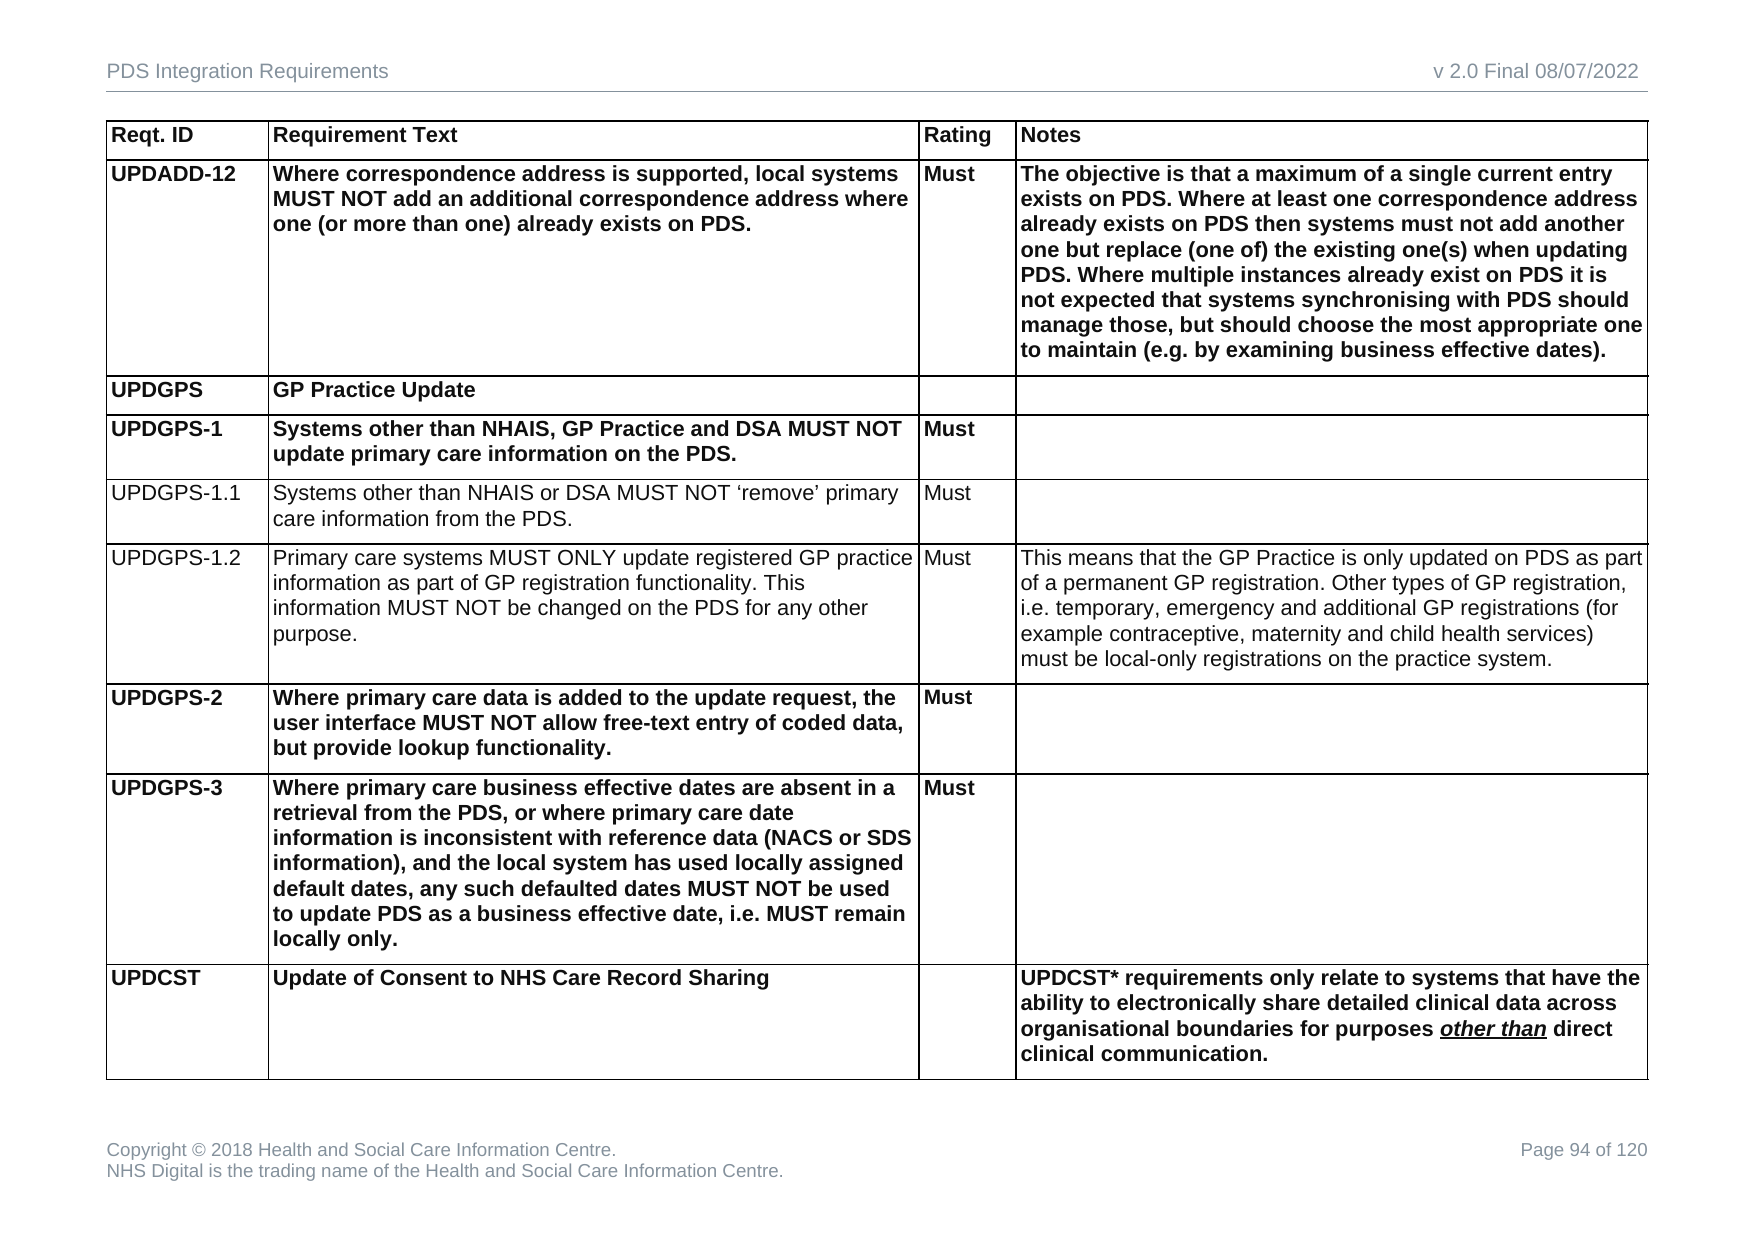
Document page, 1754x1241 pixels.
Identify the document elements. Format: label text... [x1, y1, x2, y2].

table_cell Must [920, 685, 1015, 773]
table_cell Must [920, 161, 1015, 375]
table_cell Must [920, 545, 1015, 683]
table_cell Update of Consent to NHS Care Record Sharing [269, 965, 918, 1078]
table_cell UPDCST* requirements only relate to systems that have the ability to electronically share detailed clinical data across organisational boundaries for purposes other than direct clinical communication. [1017, 965, 1647, 1078]
table_cell UPDGPS-1.2 [107, 545, 268, 683]
table_cell [1017, 775, 1647, 963]
table_cell [1017, 377, 1647, 414]
table_cell The objective is that a maximum of a single current entry exists on PDS. Where at least one correspondence address already exists on PDS then systems must not add another one but replace (one of) the existing one(s) when updating PDS. Where multiple instances already exist on PDS it is not expected that systems synchronising with PDS should manage those, but should choose the most appropriate one to maintain (e.g. by examining business effective dates). [1017, 161, 1647, 375]
table_cell Must [920, 775, 1015, 963]
table_cell [1017, 480, 1647, 543]
table_cell [920, 965, 1015, 1078]
table_cell Where primary care data is added to the update request, the user interface MUST NOT allow free-text entry of coded data, but provide lookup functionality. [269, 685, 918, 773]
table_cell UPDGPS [107, 377, 268, 414]
table_cell UPDCST [107, 965, 268, 1078]
table_cell Systems other than NHAIS or DSA MUST NOT ‘remove’ primary care information from the PDS. [269, 480, 918, 543]
table_cell UPDGPS-2 [107, 685, 268, 773]
table_header Requirement Text [269, 122, 918, 159]
table_cell This means that the GP Practice is only updated on PDS as part of a permanent GP registration. Other types of GP registration, i.e. temporary, emergency and additional GP registrations (for example contraceptive, maternity and child health services) must be local-only registrations on the practice system. [1017, 545, 1647, 683]
table_cell [1017, 416, 1647, 479]
table_cell Primary care systems MUST ONLY update registered GP practice information as part of GP registration functionality. This information MUST NOT be changed on the PDS for any other purpose. [269, 545, 918, 683]
table_header Reqt. ID [107, 122, 268, 159]
table_cell UPDGPS-1.1 [107, 480, 268, 543]
table_cell GP Practice Update [269, 377, 918, 414]
table_cell Must [920, 416, 1015, 479]
table_cell [920, 377, 1015, 414]
table_cell Where primary care business effective dates are absent in a retrieval from the PDS, or where primary care date information is inconsistent with reference data (NACS or SDS information), and the local system has used locally assigned default dates, any such defaulted dates MUST NOT be used to update PDS as a business effective date, i.e. MUST remain locally only. [269, 775, 918, 963]
table_cell UPDGPS-3 [107, 775, 268, 963]
table_cell UPDADD-12 [107, 161, 268, 375]
table_cell Where correspondence address is supported, local systems MUST NOT add an additional correspondence address where one (or more than one) already exists on PDS. [269, 161, 918, 375]
table_cell [1017, 685, 1647, 773]
table_header Rating [920, 122, 1015, 159]
table_cell Systems other than NHAIS, GP Practice and DSA MUST NOT update primary care information on the PDS. [269, 416, 918, 479]
table_cell Must [920, 480, 1015, 543]
table_header Notes [1017, 122, 1647, 159]
table_cell UPDGPS-1 [107, 416, 268, 479]
